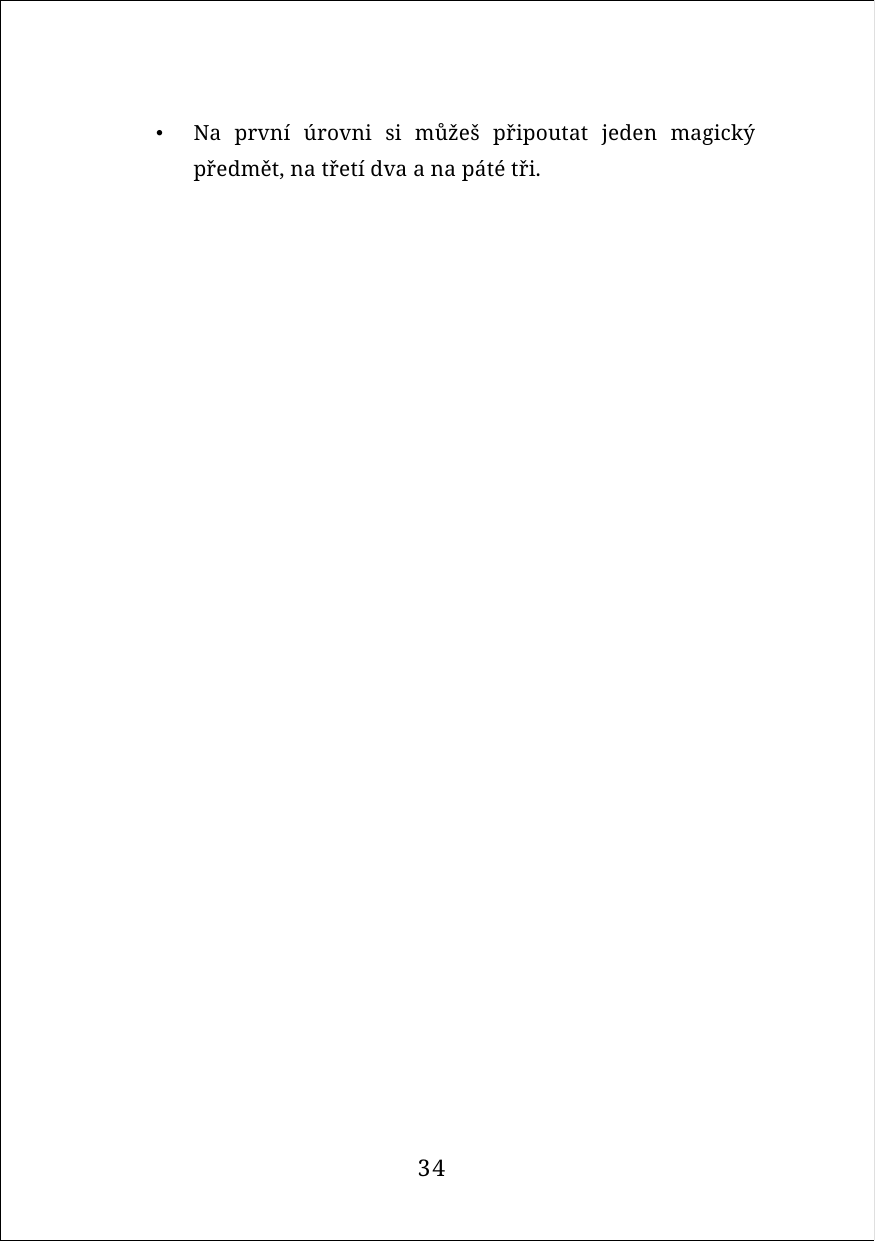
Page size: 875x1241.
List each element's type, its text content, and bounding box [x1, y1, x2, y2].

list Na první úrovni si můžeš připoutat jeden magický předmět, na třetí dva a na páté tři. [156, 118, 756, 182]
